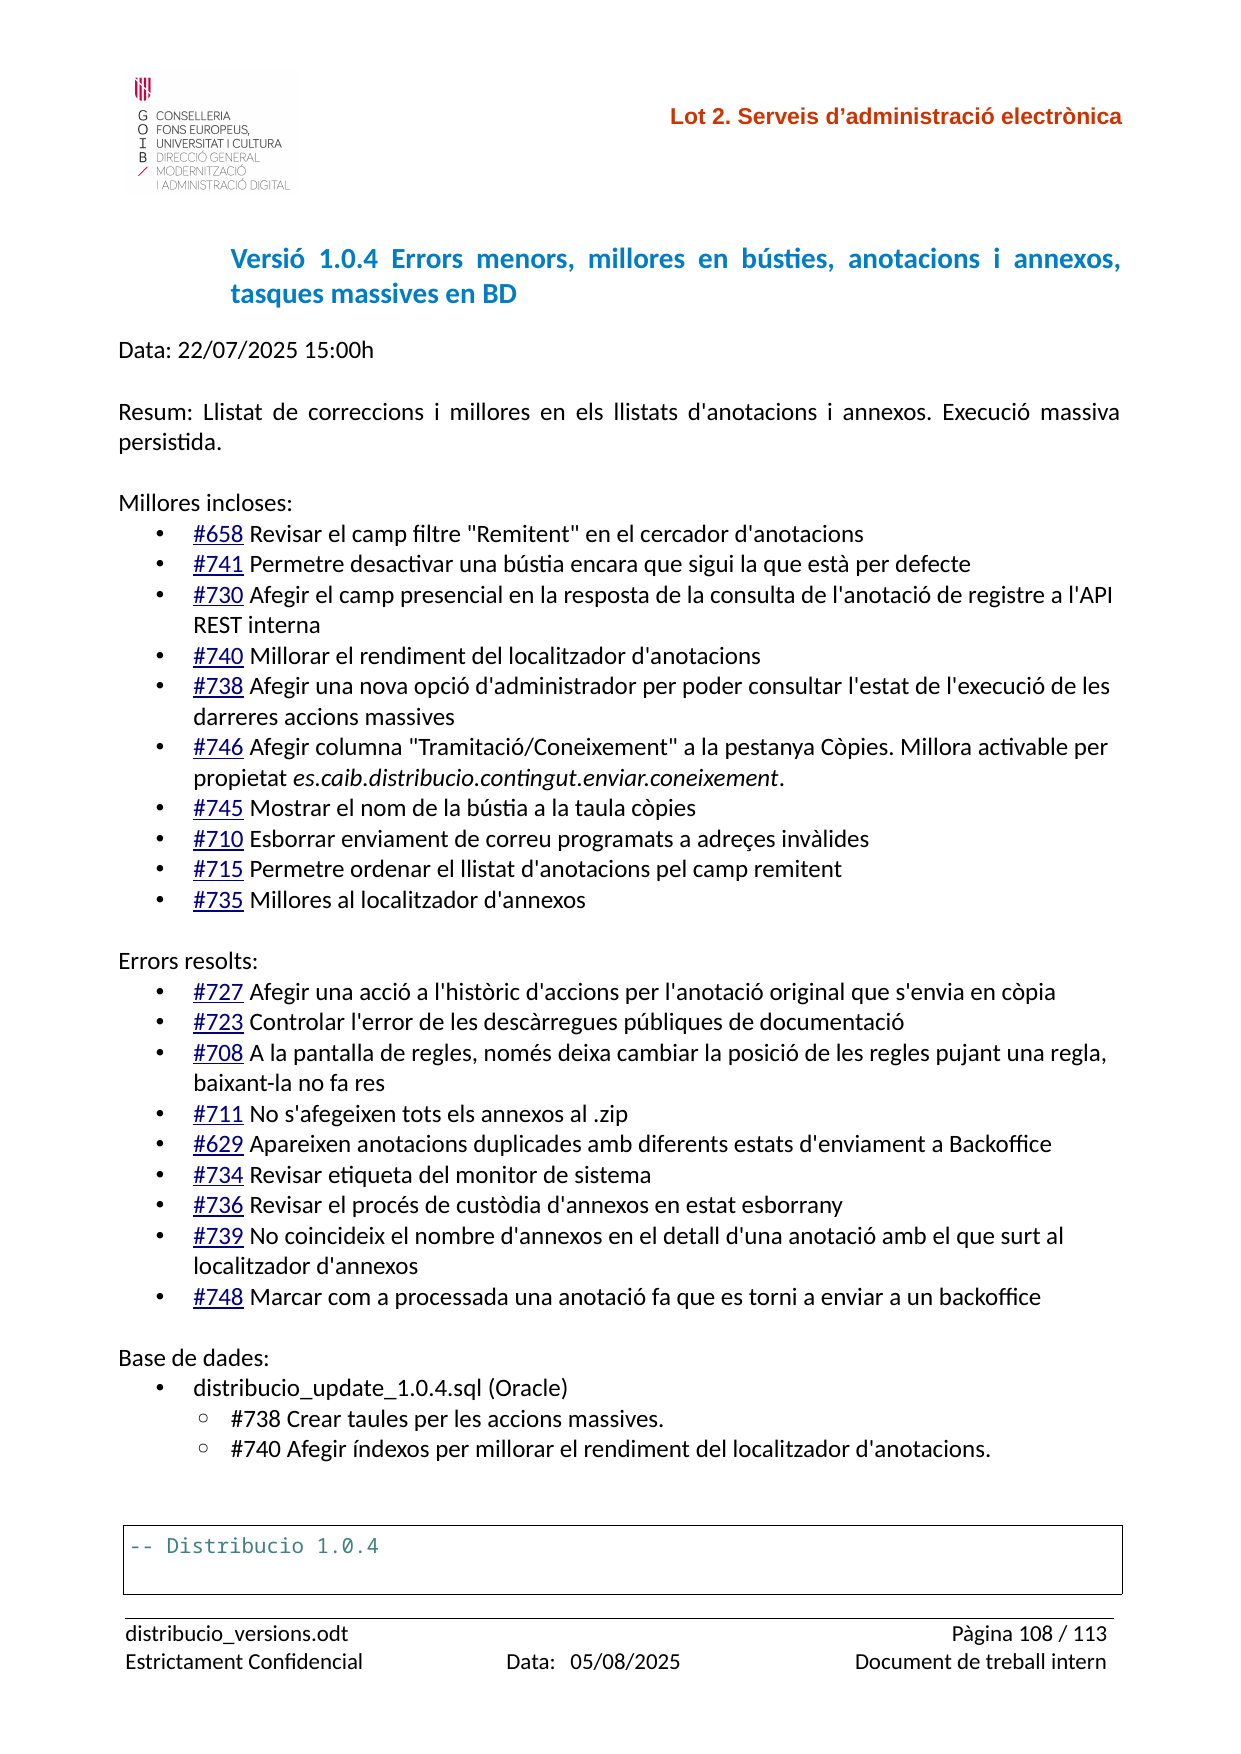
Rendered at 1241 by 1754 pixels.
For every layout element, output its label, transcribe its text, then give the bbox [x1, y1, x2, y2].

list #730 Afegir el camp presencial en la resposta de la consulta de l'anotació de registre a l'API REST interna [156, 579, 1122, 640]
list #710 Esborrar enviament de correu programats a adreçes invàlides [156, 823, 1122, 853]
list #745 Mostrar el nom de la bústia a la taula còpies [156, 792, 1122, 823]
list #658 Revisar el camp filtre "Remitent" en el cercador d'anotacions [156, 518, 1122, 548]
list #748 Marcar com a processada una anotació fa que es torni a enviar a un backoffice [156, 1281, 1122, 1311]
picture [126, 70, 299, 197]
list #738 Crear taules per les accions massives. [193, 1403, 1122, 1433]
list distribucio_update_1.0.4.sql (Oracle) [156, 1372, 1122, 1403]
text Millores incloses: [118, 487, 1122, 518]
subtitle Versió 1.0.4 Errors menors, millores en bústies, anotacions i annexos, tasques massives en BD [153, 240, 1122, 311]
list #738 Afegir una nova opció d'administrador per poder consultar l'estat de l'execució de les darreres accions massives [156, 670, 1122, 731]
list #708 A la pantalla de regles, només deixa cambiar la posició de les regles pujant una regla, baixant-la no fa res [156, 1037, 1122, 1098]
list #746 Afegir columna "Tramitació/Coneixement" a la pestanya Còpies. Millora activable per propietat es.caib.distribucio.contingut.enviar.coneixement. [156, 731, 1122, 792]
list #629 Apareixen anotacions duplicades amb diferents estats d'enviament a Backoffice [156, 1128, 1122, 1159]
list #735 Millores al localitzador d'annexos [156, 884, 1122, 914]
list #734 Revisar etiqueta del monitor de sistema [156, 1159, 1122, 1189]
table_header -- Distribucio 1.0.4 [124, 1526, 1122, 1593]
list #739 No coincideix el nombre d'annexos en el detall d'una anotació amb el que surt al localitzador d'annexos [156, 1220, 1122, 1281]
text Data: 22/07/2025 15:00h [118, 335, 1122, 365]
text Base de dades: [118, 1342, 1122, 1372]
list #715 Permetre ordenar el llistat d'anotacions pel camp remitent [156, 853, 1122, 884]
list #740 Afegir índexos per millorar el rendiment del localitzador d'anotacions. [193, 1433, 1122, 1464]
list #740 Millorar el rendiment del localitzador d'anotacions [156, 640, 1122, 670]
text Resum: Llistat de correccions i millores en els llistats d'anotacions i annexos. Execució massiva persistida. [118, 396, 1122, 457]
list #723 Controlar l'error de les descàrregues públiques de documentació [156, 1006, 1122, 1037]
list #727 Afegir una acció a l'històric d'accions per l'anotació original que s'envia en còpia [156, 976, 1122, 1006]
list #741 Permetre desactivar una bústia encara que sigui la que està per defecte [156, 548, 1122, 579]
text Errors resolts: [118, 945, 1122, 976]
list #736 Revisar el procés de custòdia d'annexos en estat esborrany [156, 1189, 1122, 1220]
list #711 No s'afegeixen tots els annexos al .zip [156, 1098, 1122, 1128]
